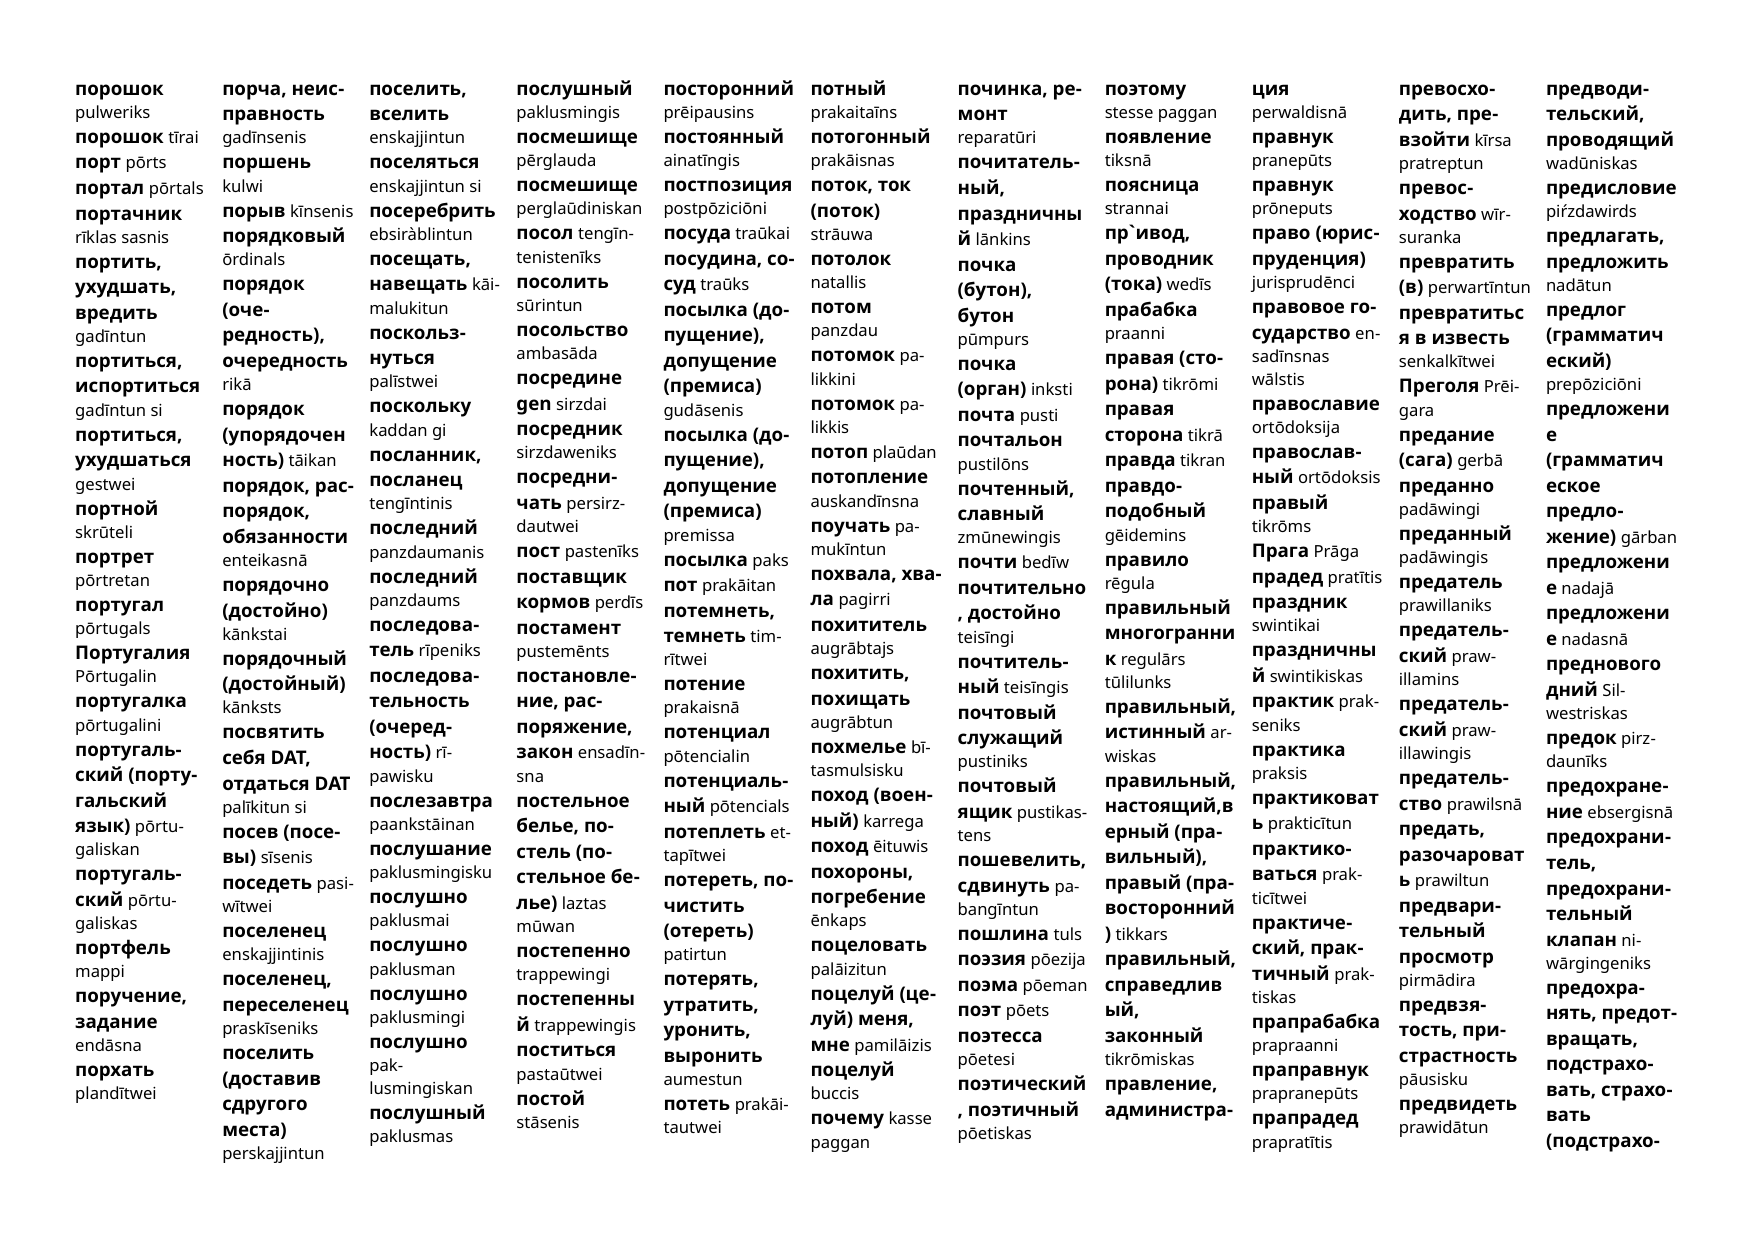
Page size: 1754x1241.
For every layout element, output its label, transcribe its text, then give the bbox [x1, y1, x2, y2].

text посеребрить ebsiràblintun [369, 197, 501, 245]
text постепенно trappewingi [516, 937, 648, 986]
text Португалия Pōrtugalin [75, 639, 207, 688]
text предложение (грамматиче­ское предло­жение) gārban [1546, 396, 1678, 549]
text порядок (оче­редность), очередность rikā [222, 271, 354, 396]
text предлагать, предложить nadātun [1546, 222, 1678, 296]
text прапрадед prapratītis [1252, 1105, 1384, 1153]
text правление, администра­ [1104, 1071, 1237, 1122]
text порядочно (достойно) kānkstai [222, 571, 354, 645]
text постамент pustemēnts [516, 614, 648, 662]
text поручение, задание endāsna [75, 983, 207, 1056]
text поскольку kaddan gi [369, 393, 501, 441]
text почтитель­ный teisīngis [957, 648, 1089, 699]
text портачник rīk­las sasnis [75, 200, 207, 248]
text постельное белье, по­стель (по­стельное бе­лье) laztas mūwan [516, 787, 648, 937]
text предвидеть prawidātun [1399, 1090, 1531, 1139]
text пошлина tuls [957, 920, 1089, 946]
text посол tengīn­tenistenīks [516, 220, 648, 268]
text право (юрис­пруденция) jurisprudēnci [1252, 220, 1384, 293]
text практика prak­sis [1252, 736, 1384, 784]
text посмешище perglaūdiniskan [516, 171, 648, 220]
text почтительно, достойно teisīngi [957, 574, 1089, 648]
text потеплеть et­tapītwei [663, 818, 795, 866]
text последний panzdaums [369, 563, 501, 611]
text поэзия pōezija [957, 946, 1089, 971]
text постой stāsenis [516, 1085, 648, 1133]
text правильный, настоящий,верный (пра­вильный), правый (пра­восторонний) tikkars [1104, 767, 1237, 946]
text посольство ambasāda [516, 316, 648, 364]
text потение prakaisnā [663, 671, 795, 719]
text предатель­ский praw­illawingis [1399, 691, 1531, 764]
text посредине gen sirzdai [516, 364, 648, 415]
text прадед pratītis [1252, 563, 1384, 588]
text похмелье bī­tasmulsisku [810, 733, 942, 781]
text почтальон pustilōns [957, 427, 1089, 475]
text постоянный ainatīngis [663, 123, 795, 171]
text похититель augrābtajs [810, 611, 942, 659]
text послушно pak­lusmai [369, 883, 501, 932]
text посудина, со­суд traūks [663, 245, 795, 296]
text поселенец, переселенец praskīseniks [222, 966, 354, 1039]
text предок pirz­daunīks [1546, 724, 1678, 773]
text предохра­нять, предот­вращать, подстрахо­вать, страхо­вать (подстрахо­ [1546, 974, 1678, 1153]
text порядковый ōrdinals [222, 222, 354, 271]
text правдо­подобный gēidemins [1104, 472, 1237, 546]
text поститься pas­taūtwei [516, 1037, 648, 1085]
text портал pōrtals [75, 174, 207, 200]
text потоп plaūdan [810, 438, 942, 464]
text предание (сага) gerbā [1399, 421, 1531, 472]
text правильный, истинный ar­wiskas [1104, 693, 1237, 767]
text потереть, по­чистить (отереть) patir­tun [663, 866, 795, 966]
text поэтический, поэтичный pōetiskas [957, 1071, 1089, 1144]
text почтовый служащий pustiniks [957, 699, 1089, 773]
text послушание paklusmingisku [369, 835, 501, 883]
text порошок pulw­eriks [75, 75, 207, 123]
text портиться, испортиться gadīntun si [75, 347, 207, 421]
text почка (орган) inksti [957, 350, 1089, 401]
text поход ēituwis [810, 832, 942, 858]
text предать, разочаровать prawiltun [1399, 815, 1531, 892]
text поршень kulwi [222, 149, 354, 197]
text похитить, по­хищать augrāb­tun [810, 659, 942, 733]
text предохране­ние ebsergisnā [1546, 773, 1678, 824]
text послезавтра paankstāinan [369, 787, 501, 835]
text поэма pōeman [957, 971, 1089, 997]
text Преголя Prēi­gara [1399, 373, 1531, 421]
text порядок (упорядоченн­ость) tāikan [222, 396, 354, 472]
text превосхо­дить, пре­взойти kīrsa pratreptun [1399, 75, 1531, 174]
text посредник sirzdaweniks [516, 415, 648, 464]
text правильный, справедливый, законный tikrōmiskas [1104, 946, 1237, 1071]
text превратиться в известь senkalkītwei [1399, 299, 1531, 373]
text потомок pa­likkis [810, 390, 942, 438]
text потомок pa­likkini [810, 342, 942, 390]
text поток, ток (поток) strāuwa [810, 171, 942, 245]
text портиться, ухудшаться gestwei [75, 421, 207, 495]
text почитатель­ный, праздничный lānkins [957, 149, 1089, 251]
text порядок, рас­порядок, обя­занности en­teikasnā [222, 472, 354, 571]
text послушно pak­lusmingiskan [369, 1028, 501, 1099]
text предлог (грамматиче­ский) prepōzi­ciōni [1546, 296, 1678, 396]
text порт pōrts [75, 149, 207, 174]
text прапрабабка prapraanni [1252, 1008, 1384, 1056]
text правильный многогранник regulārs tūlilunks [1104, 594, 1237, 693]
text предвзя­тость, при­страстность pāusisku [1399, 991, 1531, 1090]
text правая (сто­рона) tikrōmi [1104, 344, 1237, 396]
text преданный padāwingis [1399, 520, 1531, 568]
text поселить, вселить enska­jjintun [369, 75, 501, 149]
text поцеловать palāizitun [810, 932, 942, 980]
text портить, ухудшать, вредить gadīn­tun [75, 248, 207, 347]
text похороны, погребение ēnkaps [810, 858, 942, 932]
text поясница strannai [1104, 171, 1237, 220]
text потенциал pō­tencialin [663, 719, 795, 767]
text пр`ивод, про­водник (тока) wedīs [1104, 220, 1237, 296]
text поцелуй (це­луй) меня, мне pamilāizis [810, 980, 942, 1056]
text предвари­тельный про­смотр pirmādira [1399, 892, 1531, 991]
text праздник swintikai [1252, 588, 1384, 637]
text предводи­тельский, проводящий wadūniskas [1546, 75, 1678, 174]
text послушно pak­lusmingi [369, 980, 501, 1028]
text починка, ре­монт reparatūri [957, 75, 1089, 149]
text потемнеть, темнеть tim­rītwei [663, 597, 795, 671]
text поселить (до­ставив сдру­гого места) perskajjintun [222, 1039, 354, 1164]
text посещать, на­вещать kāi­malukitun [369, 245, 501, 319]
text посредни­чать persirz­dautwei [516, 464, 648, 537]
text преданно padāwingi [1399, 472, 1531, 520]
text портфель mappi [75, 934, 207, 983]
text православ­ный ortōdoksis [1252, 438, 1384, 489]
text поставщик кормов perdīs [516, 563, 648, 614]
text посев (посе­вы) sīsenis [222, 818, 354, 869]
text Прага Prāga [1252, 537, 1384, 563]
text портрет pōrtre­tan [75, 543, 207, 591]
text поэт pōets [957, 997, 1089, 1022]
text почтовый ящик pustikas­tens [957, 773, 1089, 846]
text потопление auskandīnsna [810, 464, 942, 512]
text предатель­ство prawilsnā [1399, 764, 1531, 815]
text почти bedīw [957, 549, 1089, 574]
text посылка paks [663, 546, 795, 571]
text практиче­ский, прак­тичный prak­tiskas [1252, 909, 1384, 1008]
text поскольз­нуться palīstwei [369, 319, 501, 393]
text правило rēgula [1104, 546, 1237, 594]
text посылка (до­пущение), до­пущение (премиса) gudāsenis [663, 296, 795, 421]
text постановле­ние, рас-поряжение, закон ensadīn­sna [516, 662, 648, 787]
text посмешище pērglauda [516, 123, 648, 171]
text практиковать prakticītun [1252, 784, 1384, 835]
text последний panzdaumanis [369, 515, 501, 563]
text поэтесса pōetesi [957, 1022, 1089, 1071]
text православие ortōdoksija [1252, 390, 1384, 438]
text появление tik­snā [1104, 123, 1237, 171]
text порядочный (достойный) kānksts [222, 645, 354, 719]
text практик prak­seniks [1252, 688, 1384, 736]
text поселяться enskajjintun si [369, 149, 501, 197]
text поучать pa­mukīntun [810, 512, 942, 560]
text последова­тельность (очеред­ность) rī­pawisku [369, 662, 501, 787]
text потеть prakāi­tautwei [663, 1090, 795, 1139]
text порошок tīrai [75, 123, 207, 149]
text постпозиция postpōziciōni [663, 171, 795, 220]
text потолок natallis [810, 245, 942, 293]
text посылка (до­пущение), до­пущение (премиса) pre­missa [663, 421, 795, 546]
text португалка pōrtugalini [75, 688, 207, 736]
text похвала, хва­ла pagirri [810, 560, 942, 611]
text посуда traūkai [663, 220, 795, 245]
text португал pōrtu­gals [75, 591, 207, 639]
text праправнук prapranepūts [1252, 1056, 1384, 1105]
text поседеть pasi­wītwei [222, 869, 354, 917]
text правый tikrōms [1252, 489, 1384, 537]
text пост pastenīks [516, 537, 648, 563]
text предновогод­ний Sil­westriskas [1546, 651, 1678, 724]
text правовое го­сударство en­sadīnsnas wālstis [1252, 293, 1384, 390]
text предложение nadajā [1546, 549, 1678, 600]
text поход (воен­ный) karrega [810, 781, 942, 832]
text послушный paklusmas [369, 1099, 501, 1147]
text предохрани­тель, предохрани­тельный клапан ni­wārgingeniks [1546, 824, 1678, 974]
text португаль­ский (порту­гальский язык) pōrtu­galiskan [75, 736, 207, 861]
text почему kasse paggan [810, 1105, 942, 1153]
text потом panzdau [810, 293, 942, 342]
text послушный paklusmingis [516, 75, 648, 123]
text правда tikran [1104, 447, 1237, 472]
text предатель­ский praw­illamins [1399, 617, 1531, 691]
text предатель prawillaniks [1399, 568, 1531, 617]
text превратить (в) perwartīntun [1399, 248, 1531, 299]
text пошевелить, сдвинуть pa­bangīntun [957, 846, 1089, 920]
text потный prakaitaīns [810, 75, 942, 123]
text последова­тель rīpeniks [369, 611, 501, 662]
text превос­ходство wīr­suranka [1399, 174, 1531, 248]
text поселенец en­skajjintinis [222, 917, 354, 966]
text праздничный swintikiskas [1252, 637, 1384, 688]
text правнук prōneputs [1252, 171, 1384, 220]
text порхать plandītwei [75, 1056, 207, 1105]
text посланник, посланец tengīntinis [369, 441, 501, 515]
text правая сторо­на tikrā [1104, 396, 1237, 447]
text правнук pranepūts [1252, 123, 1384, 171]
text порча, неис­правность gadīnsenis [222, 75, 354, 149]
text потенциаль­ный pōtencials [663, 767, 795, 818]
text поэтому stesse paggan [1104, 75, 1237, 123]
text пот prakāitan [663, 571, 795, 597]
text потогонный prakāisnas [810, 123, 942, 171]
text постепенный trappewingis [516, 986, 648, 1037]
text предисловие piŕzdawirds [1546, 174, 1678, 222]
text посторонний prēipausins [663, 75, 795, 123]
text прабабка praanni [1104, 296, 1237, 344]
text практико­ваться prak­ticītwei [1252, 835, 1384, 909]
text посвятить себя DAT, отдаться DAT palīkitun si [222, 719, 354, 818]
text потерять, утратить, уро­нить, выро­нить aumestun [663, 966, 795, 1090]
text послушно pak­lusman [369, 932, 501, 980]
text порыв kīnsenis [222, 197, 354, 222]
text почка (бутон), бутон pūmpurs [957, 251, 1089, 350]
text посолить sūrin­tun [516, 268, 648, 316]
text поцелуй buccis [810, 1056, 942, 1105]
text почта pusti [957, 401, 1089, 427]
text почтенный, славный zmūnewingis [957, 475, 1089, 549]
text португаль­ский pōrtu­galiskas [75, 861, 207, 934]
text портной skrūteli [75, 495, 207, 543]
text ция perwaldisnā [1252, 75, 1384, 123]
text предложение nadasnā [1546, 600, 1678, 651]
